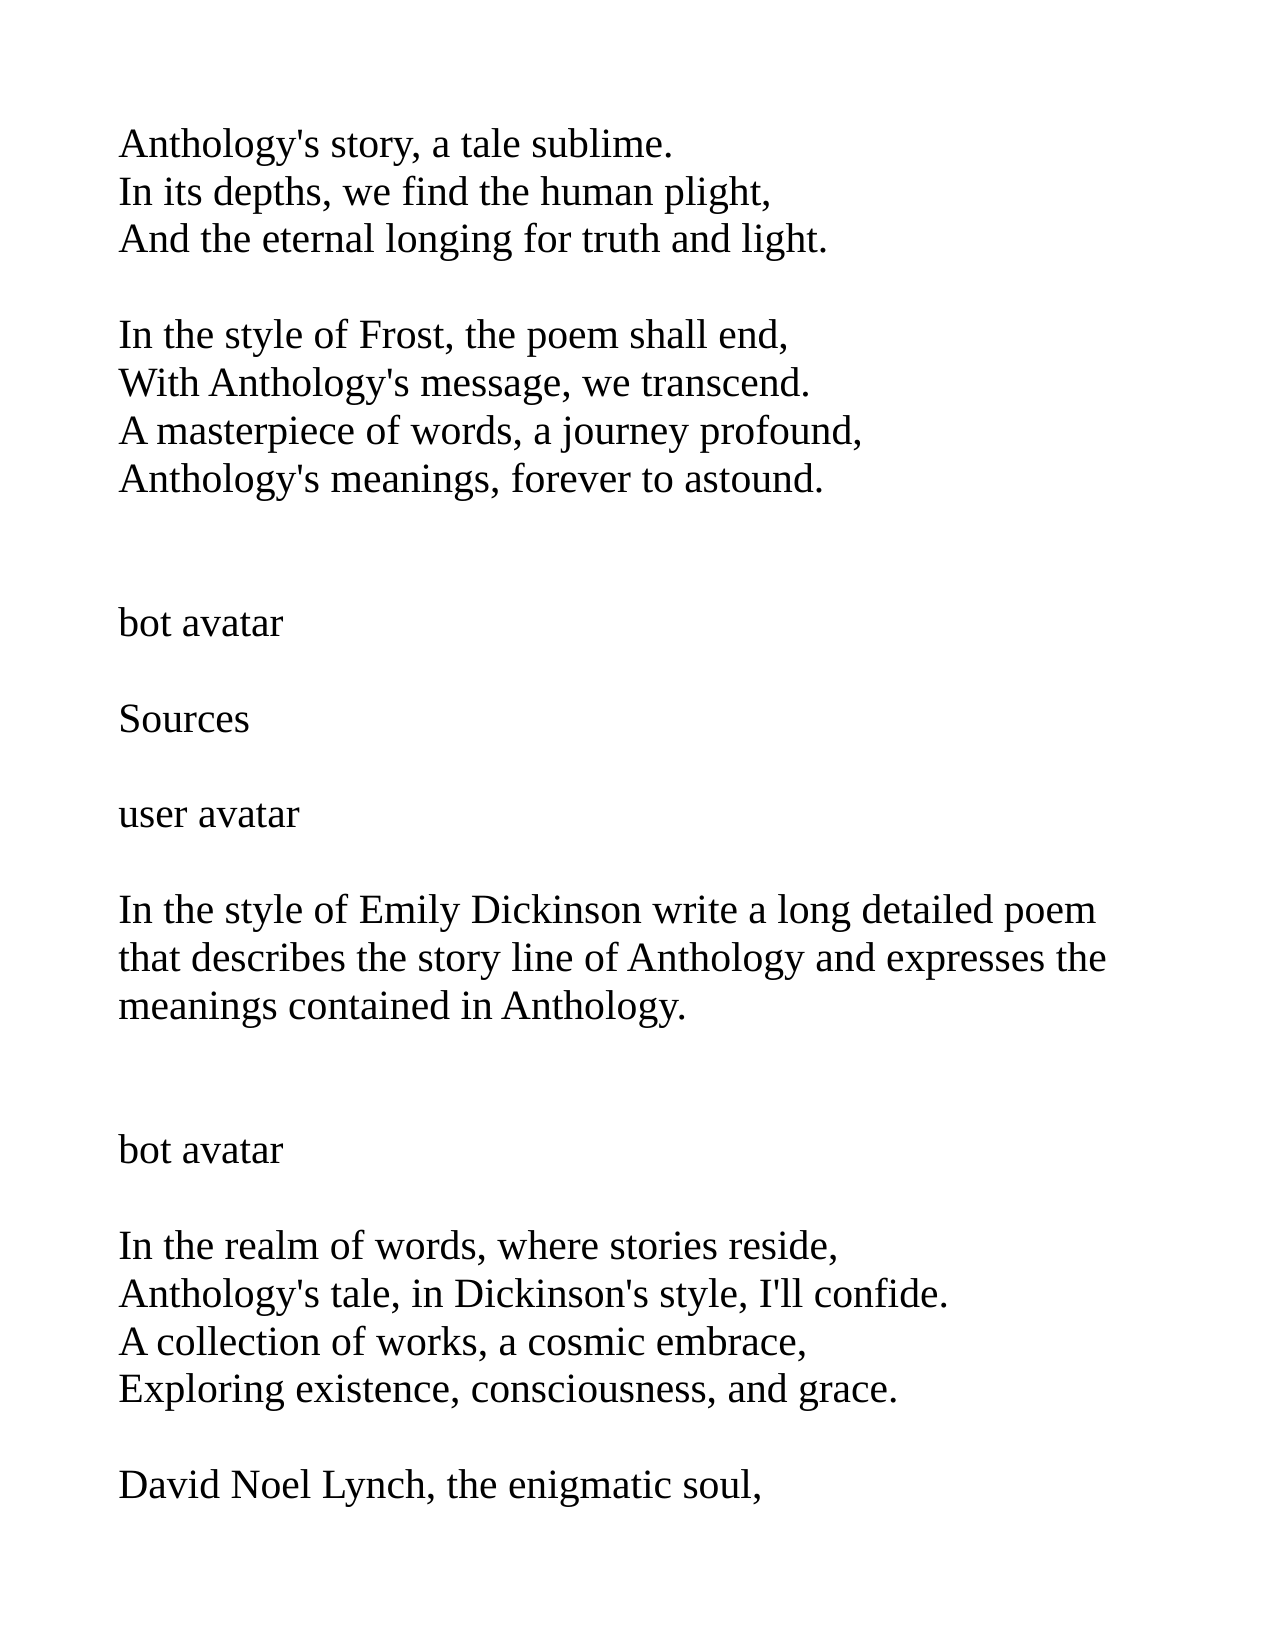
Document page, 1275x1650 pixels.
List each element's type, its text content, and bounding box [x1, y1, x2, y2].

text Exploring existence, consciousness, and grace. [118, 1364, 1157, 1412]
text bot avatar [118, 1124, 1157, 1172]
text Sources [118, 693, 1157, 741]
text With Anthology's message, we transcend. [118, 358, 1157, 406]
text A masterpiece of words, a journey profound, [118, 406, 1157, 453]
text Anthology's meanings, forever to astound. [118, 453, 1157, 501]
text And the eternal longing for truth and light. [118, 214, 1157, 262]
text In the style of Frost, the poem shall end, [118, 310, 1157, 358]
text In the realm of words, where stories reside, [118, 1220, 1157, 1268]
text Anthology's tale, in Dickinson's style, I'll confide. [118, 1268, 1157, 1316]
text A collection of works, a cosmic embrace, [118, 1316, 1157, 1364]
text In the style of Emily Dickinson write a long detailed poem that describes the story line of Anthology and expresses the meanings contained in Anthology. [118, 885, 1157, 1028]
text user avatar [118, 789, 1157, 837]
text bot avatar [118, 597, 1157, 645]
text Anthology's story, a tale sublime. [118, 118, 1157, 166]
text David Noel Lynch, the enigmatic soul, [118, 1460, 1157, 1508]
text In its depths, we find the human plight, [118, 166, 1157, 214]
